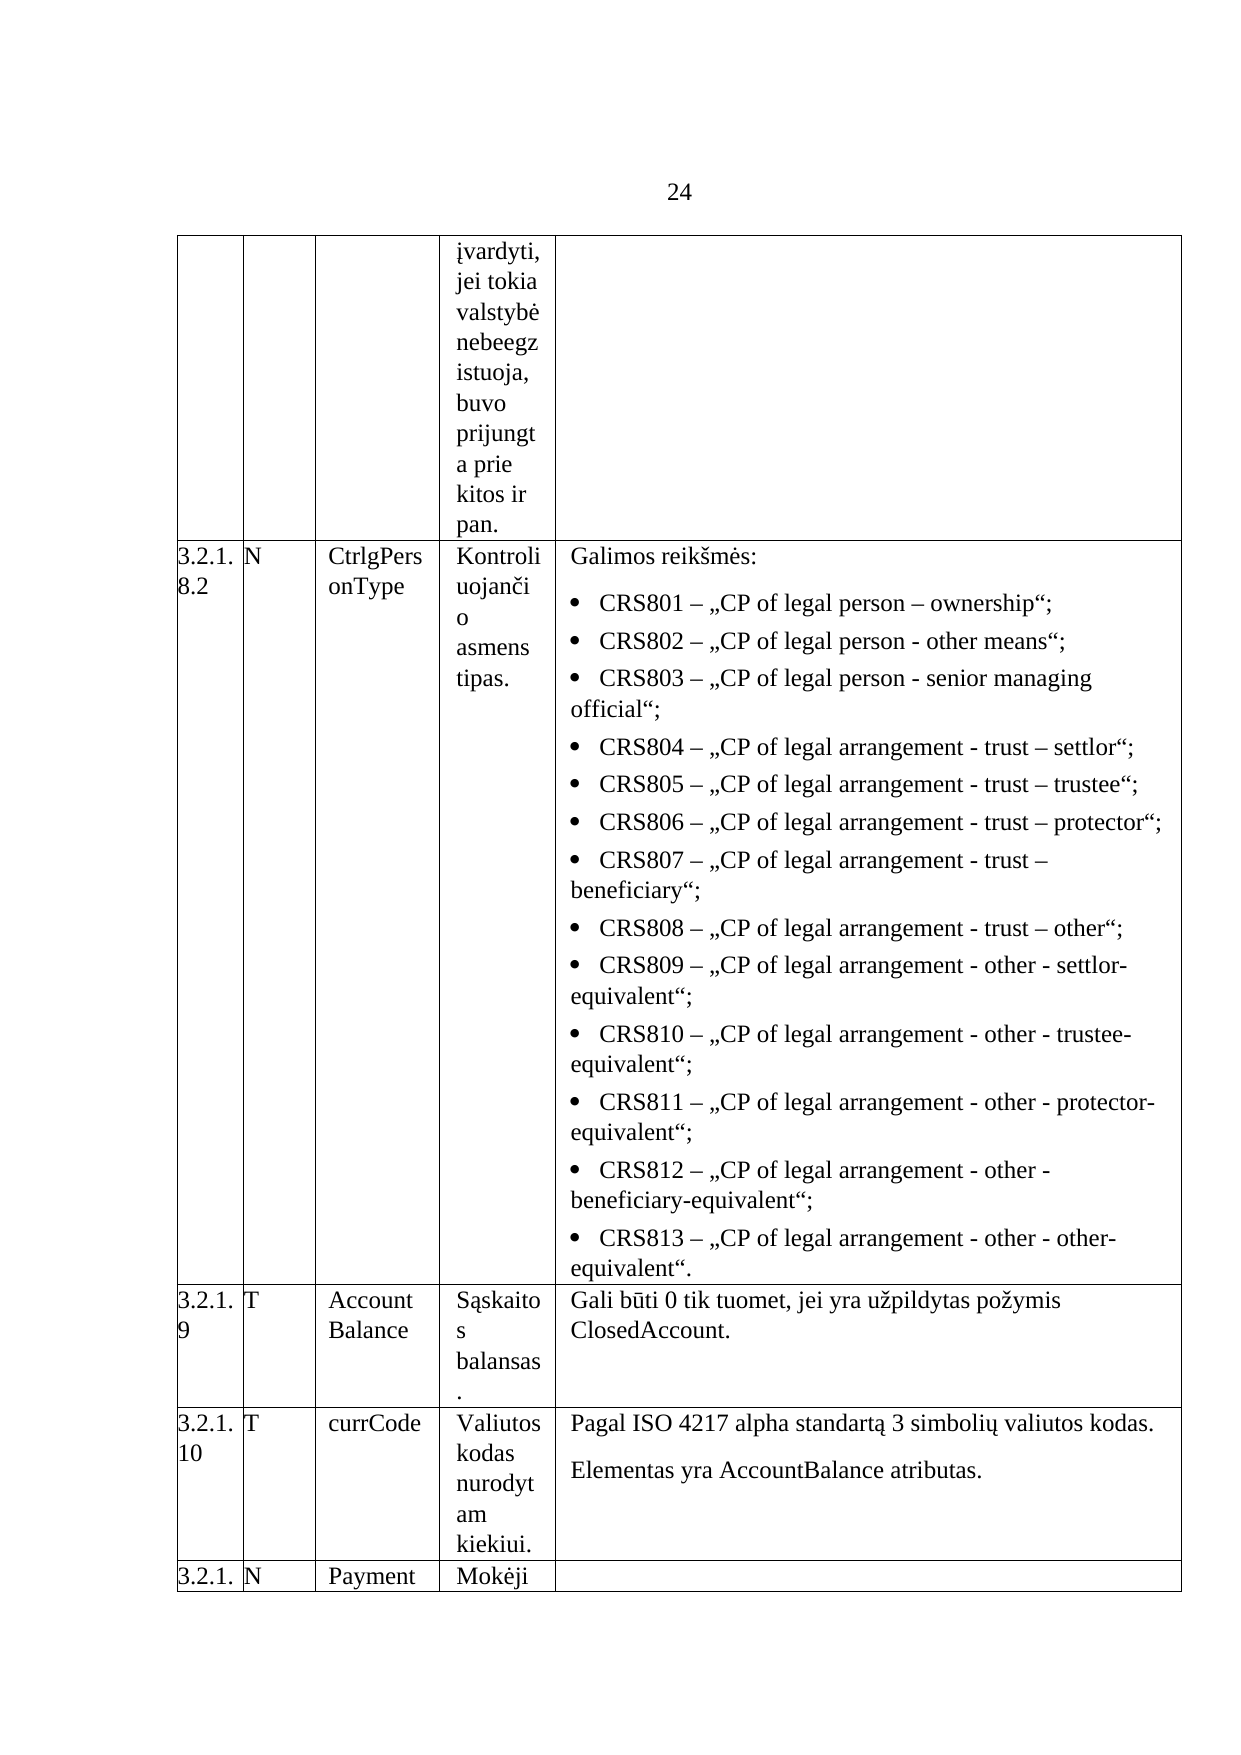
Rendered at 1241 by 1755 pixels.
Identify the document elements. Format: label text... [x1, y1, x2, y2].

table_cell 3.2.1.9 [178, 1285, 243, 1407]
table_cell Gali būti 0 tik tuomet, jei yra užpildytas požymis ClosedAccount. [556, 1285, 1181, 1407]
table_cell Sąskaitos balansas. [440, 1285, 555, 1407]
table_cell Valiutos kodas nurodytam kiekiui. [440, 1408, 555, 1560]
table_cell [178, 236, 243, 540]
table_cell AccountBalance [316, 1285, 439, 1407]
table_cell N [244, 541, 315, 1284]
table_cell [316, 236, 439, 540]
table_cell Galimos reikšmės:  CRS801 – „CP of legal person – ownership“;  CRS802 – „CP of legal person - other means“;  CRS803 – „CP of legal person - senior managing official“;  CRS804 – „CP of legal arrangement - trust – settlor“;  CRS805 – „CP of legal arrangement - trust – trustee“;  CRS806 – „CP of legal arrangement - trust – protector“;  CRS807 – „CP of legal arrangement - trust – beneficiary“;  CRS808 – „CP of legal arrangement - trust – other“;  CRS809 – „CP of legal arrangement - other - settlor-equivalent“;  CRS810 – „CP of legal arrangement - other - trustee-equivalent“;  CRS811 – „CP of legal arrangement - other - protector-equivalent“;  CRS812 – „CP of legal arrangement - other - beneficiary-equivalent“;  CRS813 – „CP of legal arrangement - other - other-equivalent“. [556, 541, 1181, 1284]
table_cell Pagal ISO 4217 alpha standartą 3 simbolių valiutos kodas. Elementas yra AccountBalance atributas. [556, 1408, 1181, 1560]
table_cell currCode [316, 1408, 439, 1560]
table_cell Mokėji [440, 1561, 555, 1591]
table_cell CtrlgPersonType [316, 541, 439, 1284]
table_cell 3.2.1.10 [178, 1408, 243, 1560]
table_cell T [244, 1285, 315, 1407]
table_cell [556, 236, 1181, 540]
table_cell [244, 236, 315, 540]
table_cell N [244, 1561, 315, 1591]
table_cell įvardyti, jei tokia valstybė nebeegzistuoja, buvo prijungta prie kitos ir pan. [440, 236, 555, 540]
table_cell 3.2.1.8.2 [178, 541, 243, 1284]
table_cell [556, 1561, 1181, 1591]
table_cell Payment [316, 1561, 439, 1591]
table_cell T [244, 1408, 315, 1560]
table_cell 3.2.1. [178, 1561, 243, 1591]
table_cell Kontroliuojančio asmens tipas. [440, 541, 555, 1284]
